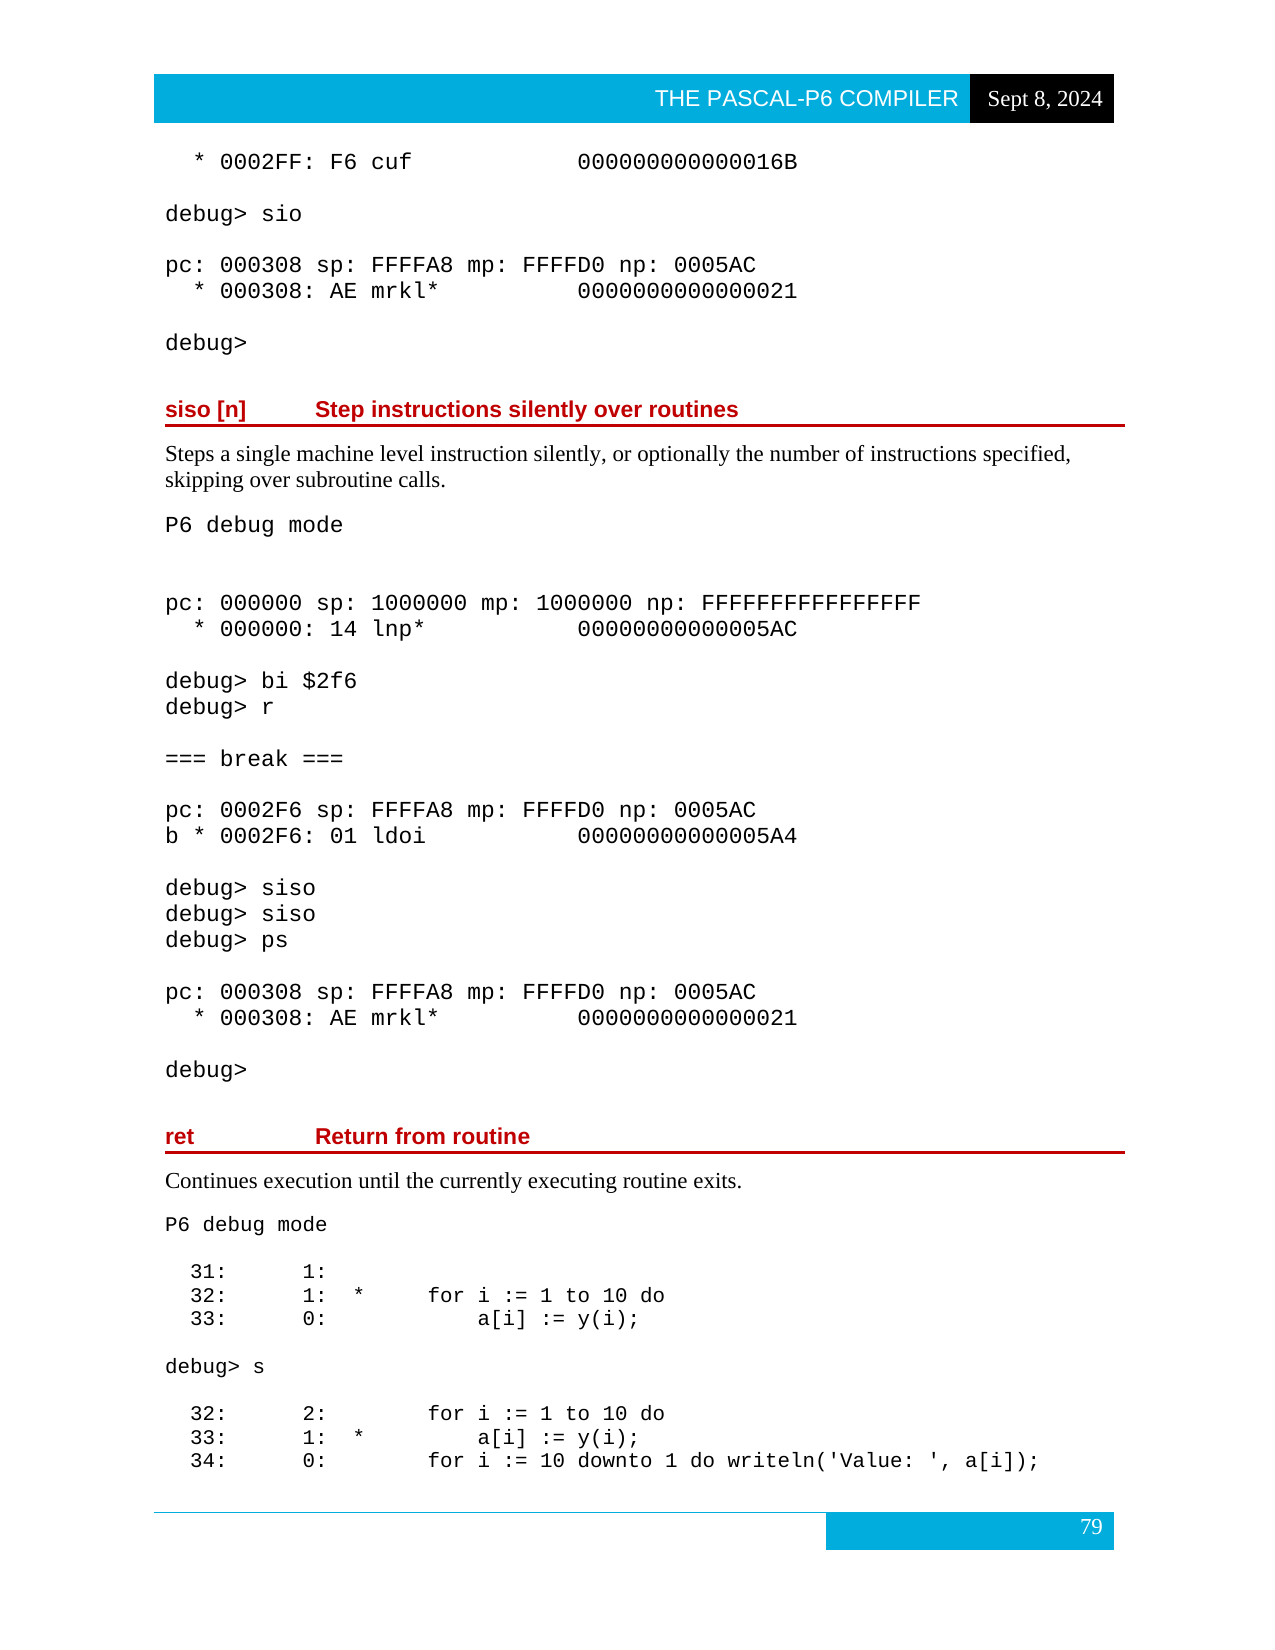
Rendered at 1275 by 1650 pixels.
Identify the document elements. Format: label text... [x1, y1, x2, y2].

text b * 0002F6: 01 ldoi 00000000000005A4 [165, 825, 1125, 851]
subtitle ret Return from routine [165, 1123, 1125, 1151]
text debug> siso [165, 903, 1125, 928]
text pc: 000000 sp: 1000000 mp: 1000000 np: FFFFFFFFFFFFFFFF [165, 591, 1125, 617]
text * 000308: AE mrkl* 0000000000000021 [165, 1006, 1125, 1032]
text debug> ps [165, 928, 1125, 954]
text 34: 0: for i := 10 downto 1 do writeln('Value: ', a[i]); [165, 1450, 1125, 1474]
text * 000000: 14 lnp* 00000000000005AC [165, 617, 1125, 643]
text debug> r [165, 695, 1125, 721]
subtitle siso [n] Step instructions silently over routines [165, 396, 1125, 424]
text P6 debug mode [165, 1214, 1125, 1237]
text debug> sio [165, 202, 1125, 228]
text 33: 1: * a[i] := y(i); [165, 1427, 1125, 1450]
text 31: 1: [165, 1261, 1125, 1285]
text Steps a single machine level instruction silently, or optionally the number of instructions specified, skipping over subroutine calls. [165, 440, 1125, 493]
text debug> bi $2f6 [165, 669, 1125, 695]
text Continues execution until the currently executing routine exits. [165, 1167, 1125, 1193]
text 33: 0: a[i] := y(i); [165, 1308, 1125, 1332]
text pc: 0002F6 sp: FFFFA8 mp: FFFFD0 np: 0005AC [165, 799, 1125, 825]
text * 0002FF: F6 cuf 000000000000016B [165, 150, 1125, 176]
text pc: 000308 sp: FFFFA8 mp: FFFFD0 np: 0005AC [165, 980, 1125, 1006]
text pc: 000308 sp: FFFFA8 mp: FFFFD0 np: 0005AC [165, 254, 1125, 280]
text 32: 2: for i := 1 to 10 do [165, 1403, 1125, 1427]
text debug> s [165, 1356, 1125, 1379]
text 32: 1: * for i := 1 to 10 do [165, 1285, 1125, 1308]
text debug> siso [165, 877, 1125, 903]
text P6 debug mode [165, 513, 1125, 539]
text debug> [165, 1058, 1125, 1084]
text * 000308: AE mrkl* 0000000000000021 [165, 280, 1125, 306]
text debug> [165, 332, 1125, 357]
text === break === [165, 747, 1125, 773]
